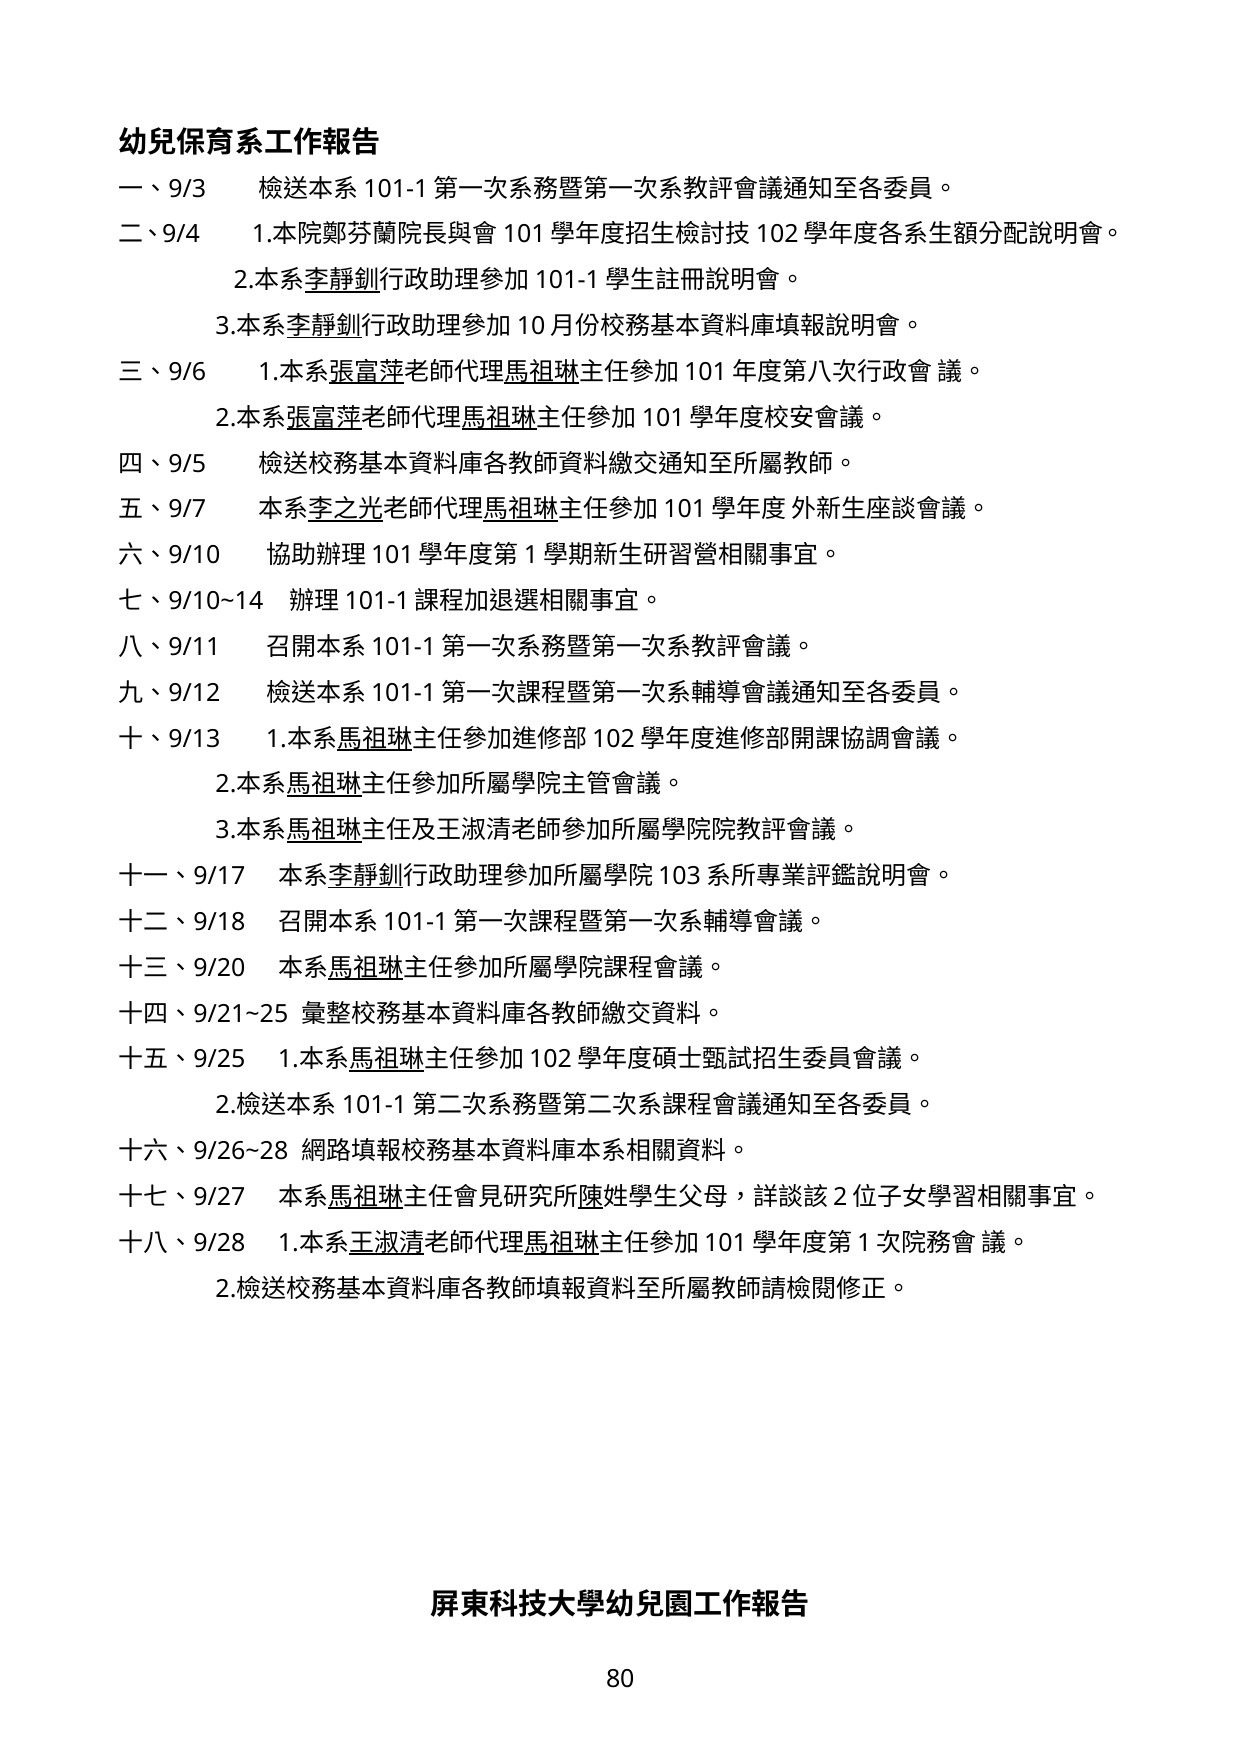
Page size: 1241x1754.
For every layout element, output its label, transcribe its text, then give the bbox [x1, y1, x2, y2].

text 十一、9/17 本系李靜釧行政助理參加所屬學院103系所專業評鑑說明會。 [118, 848, 1122, 894]
text 2.檢送校務基本資料庫各教師填報資料至所屬教師請檢閱修正。 [118, 1260, 1122, 1306]
text 四、9/5 檢送校務基本資料庫各教師資料繳交通知至所屬教師。 [118, 435, 1122, 481]
text 五、9/7 本系李之光老師代理馬祖琳主任參加101學年度 外新生座談會議。 [118, 481, 1122, 527]
text 十四、9/21~25 彙整校務基本資料庫各教師繳交資料。 [118, 985, 1122, 1031]
text 幼兒保育系工作報告 [118, 118, 1122, 160]
text 十、9/13 1.本系馬祖琳主任參加進修部102學年度進修部開課協調會議。 [118, 710, 1122, 756]
text 三、9/6 1.本系張富萍老師代理馬祖琳主任參加101年度第八次行政會 議。 [118, 344, 1122, 389]
text 2.本系李靜釧行政助理參加101-1學生註冊說明會。 [156, 252, 1122, 298]
text 2.檢送本系101-1第二次系務暨第二次系課程會議通知至各委員。 [118, 1077, 1122, 1123]
text 2.本系張富萍老師代理馬祖琳主任參加101學年度校安會議。 [118, 389, 1122, 435]
text 2.本系馬祖琳主任參加所屬學院主管會議。 [118, 756, 1122, 802]
text 十三、9/20 本系馬祖琳主任參加所屬學院課程會議。 [118, 939, 1122, 985]
text 六、9/10 協助辦理101學年度第1學期新生研習營相關事宜。 [118, 527, 1122, 573]
text 十六、9/26~28 網路填報校務基本資料庫本系相關資料。 [118, 1123, 1122, 1169]
text 十二、9/18 召開本系101-1第一次課程暨第一次系輔導會議。 [118, 894, 1122, 939]
text 十五、9/25 1.本系馬祖琳主任參加102學年度碩士甄試招生委員會議。 [118, 1031, 1122, 1077]
text 十七、9/27 本系馬祖琳主任會見研究所陳姓學生父母，詳談該2位子女學習相關事宜。 [118, 1169, 1122, 1214]
text 九、9/12 檢送本系101-1第一次課程暨第一次系輔導會議通知至各委員。 [118, 664, 1122, 710]
text 屏東科技大學幼兒園工作報告 [118, 1581, 1122, 1623]
text 七、9/10~14 辦理101-1課程加退選相關事宜。 [118, 573, 1122, 619]
text 3.本系李靜釧行政助理參加10月份校務基本資料庫填報說明會。 [118, 298, 1122, 344]
text 二、9/4 1.本院鄭芬蘭院長與會101學年度招生檢討技102學年度各系生額分配說明會。 [118, 206, 1122, 252]
text 一、9/3 檢送本系101-1第一次系務暨第一次系教評會議通知至各委員。 [118, 160, 1122, 206]
text 3.本系馬祖琳主任及王淑清老師參加所屬學院院教評會議。 [118, 802, 1122, 848]
text 十八、9/28 1.本系王淑清老師代理馬祖琳主任參加101學年度第1次院務會 議。 [118, 1214, 1122, 1260]
text 八、9/11 召開本系101-1第一次系務暨第一次系教評會議。 [118, 619, 1122, 664]
